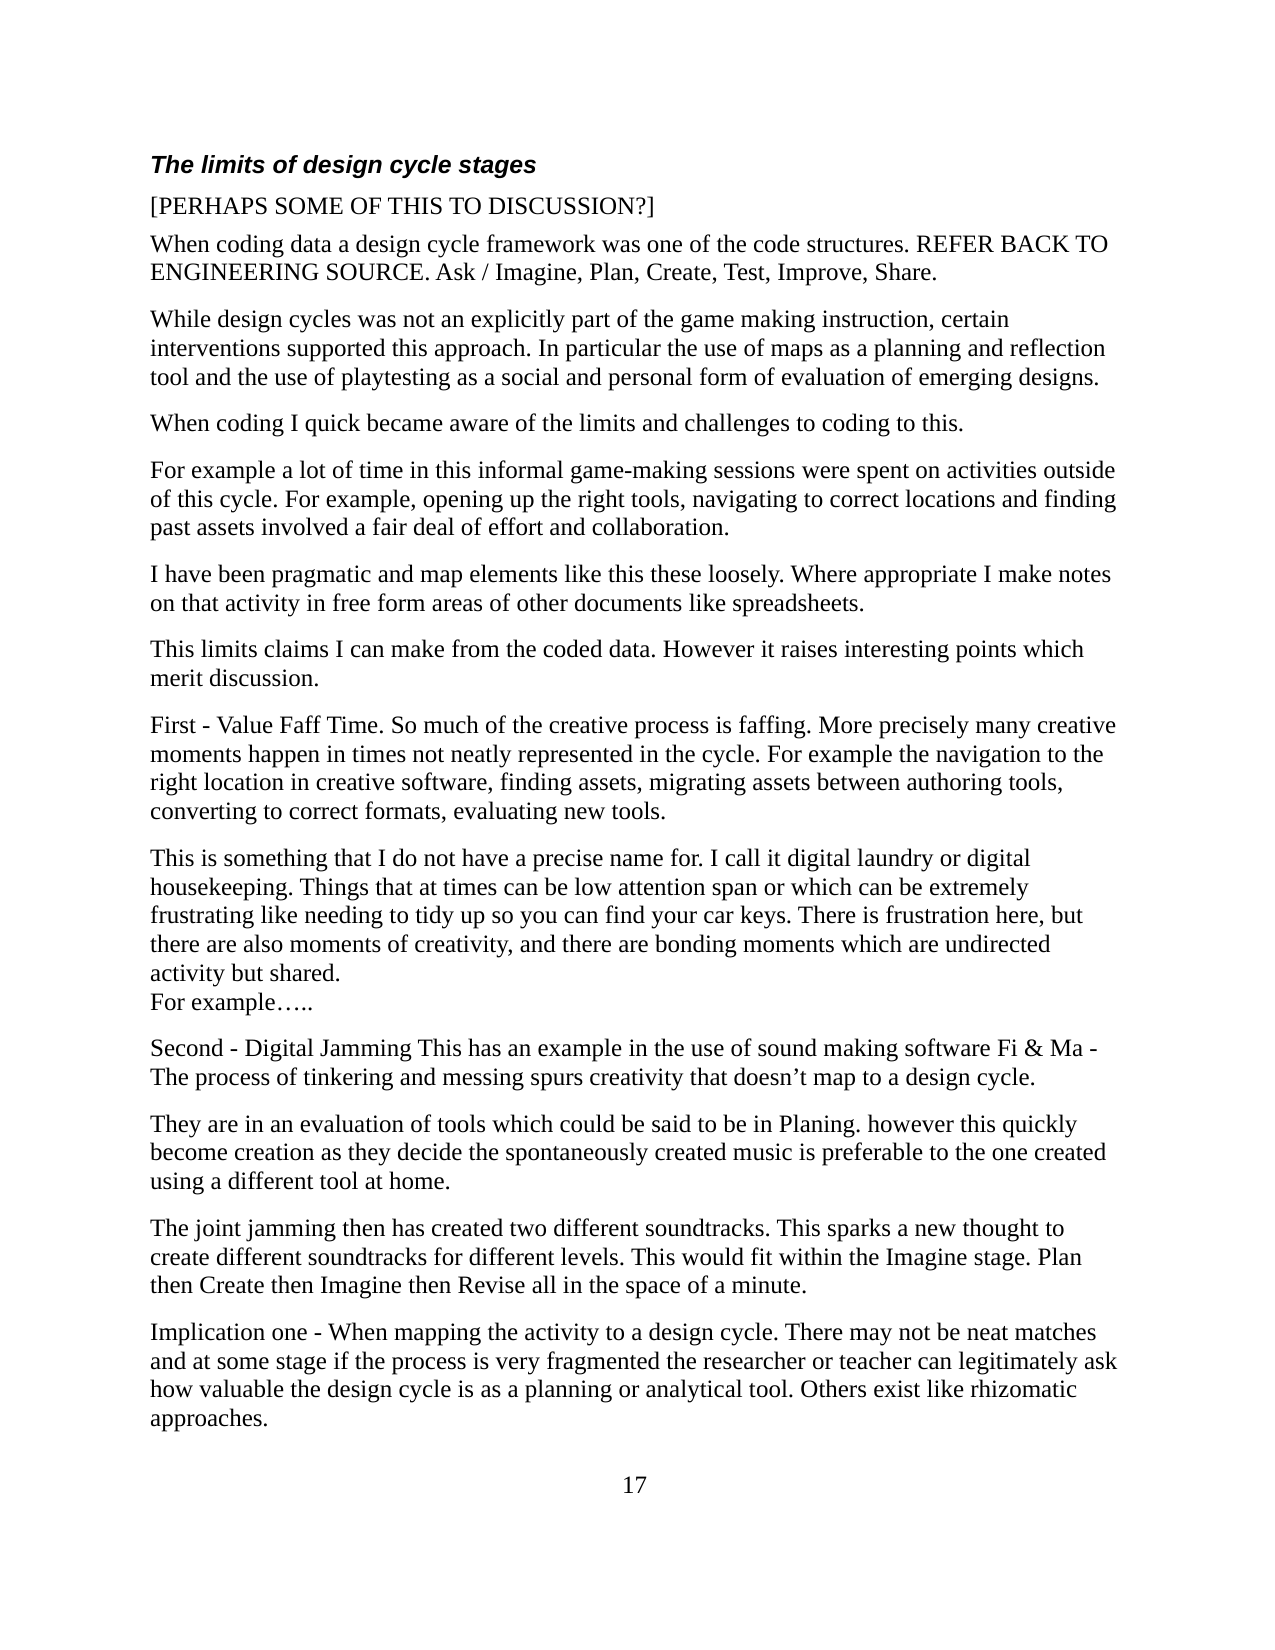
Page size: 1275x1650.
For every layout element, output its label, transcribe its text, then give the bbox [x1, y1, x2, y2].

text This limits claims I can make from the coded data. However it raises interesting points which merit discussion. [150, 634, 1125, 692]
text When coding data a design cycle framework was one of the code structures. REFER BACK TO ENGINEERING SOURCE. Ask / Imagine, Plan, Create, Test, Improve, Share. [150, 229, 1125, 286]
text They are in an evaluation of tools which could be said to be in Planing. however this quickly become creation as they decide the spontaneously created music is preferable to the one created using a different tool at home. [150, 1109, 1125, 1195]
text Implication one - When mapping the activity to a design cycle. There may not be neat matches and at some stage if the process is very fragmented the researcher or teacher can legitimately ask how valuable the design cycle is as a planning or analytical tool. Others exist like rhizomatic approaches. [150, 1317, 1125, 1432]
text This is something that I do not have a precise name for. I call it digital laundry or digital housekeeping. Things that at times can be low attention span or which can be extremely frustrating like needing to tidy up so you can find your car keys. There is frustration here, but there are also moments of creativity, and there are bonding moments which are undirected activity but shared. For example….. [150, 843, 1125, 1015]
subtitle The limits of design cycle stages [150, 150, 1125, 178]
text I have been pragmatic and map elements like this these loosely. Where appropriate I make notes on that activity in free form areas of other documents like spreadsheets. [150, 559, 1125, 617]
text First - Value Faff Time. So much of the creative process is faffing. More precisely many creative moments happen in times not neatly represented in the cycle. For example the navigation to the right location in creative software, finding assets, migrating assets between authoring tools, converting to correct formats, evaluating new tools. [150, 710, 1125, 825]
text For example a lot of time in this informal game-making sessions were spent on activities outside of this cycle. For example, opening up the right tools, navigating to correct locations and finding past assets involved a fair deal of effort and collaboration. [150, 455, 1125, 541]
text While design cycles was not an explicitly part of the game making instruction, certain interventions supported this approach. In particular the use of maps as a planning and reflection tool and the use of playtesting as a social and personal form of evaluation of emerging designs. [150, 304, 1125, 390]
text Second - Digital Jamming This has an example in the use of sound making software Fi & Ma - The process of tinkering and messing spurs creativity that doesn’t map to a design cycle. [150, 1033, 1125, 1091]
text [PERHAPS SOME OF THIS TO DISCUSSION?] [150, 191, 1125, 220]
text The joint jamming then has created two different soundtracks. This sparks a new thought to create different soundtracks for different levels. This would fit within the Imagine stage. Plan then Create then Imagine then Revise all in the space of a minute. [150, 1213, 1125, 1299]
text When coding I quick became aware of the limits and challenges to coding to this. [150, 408, 1125, 437]
